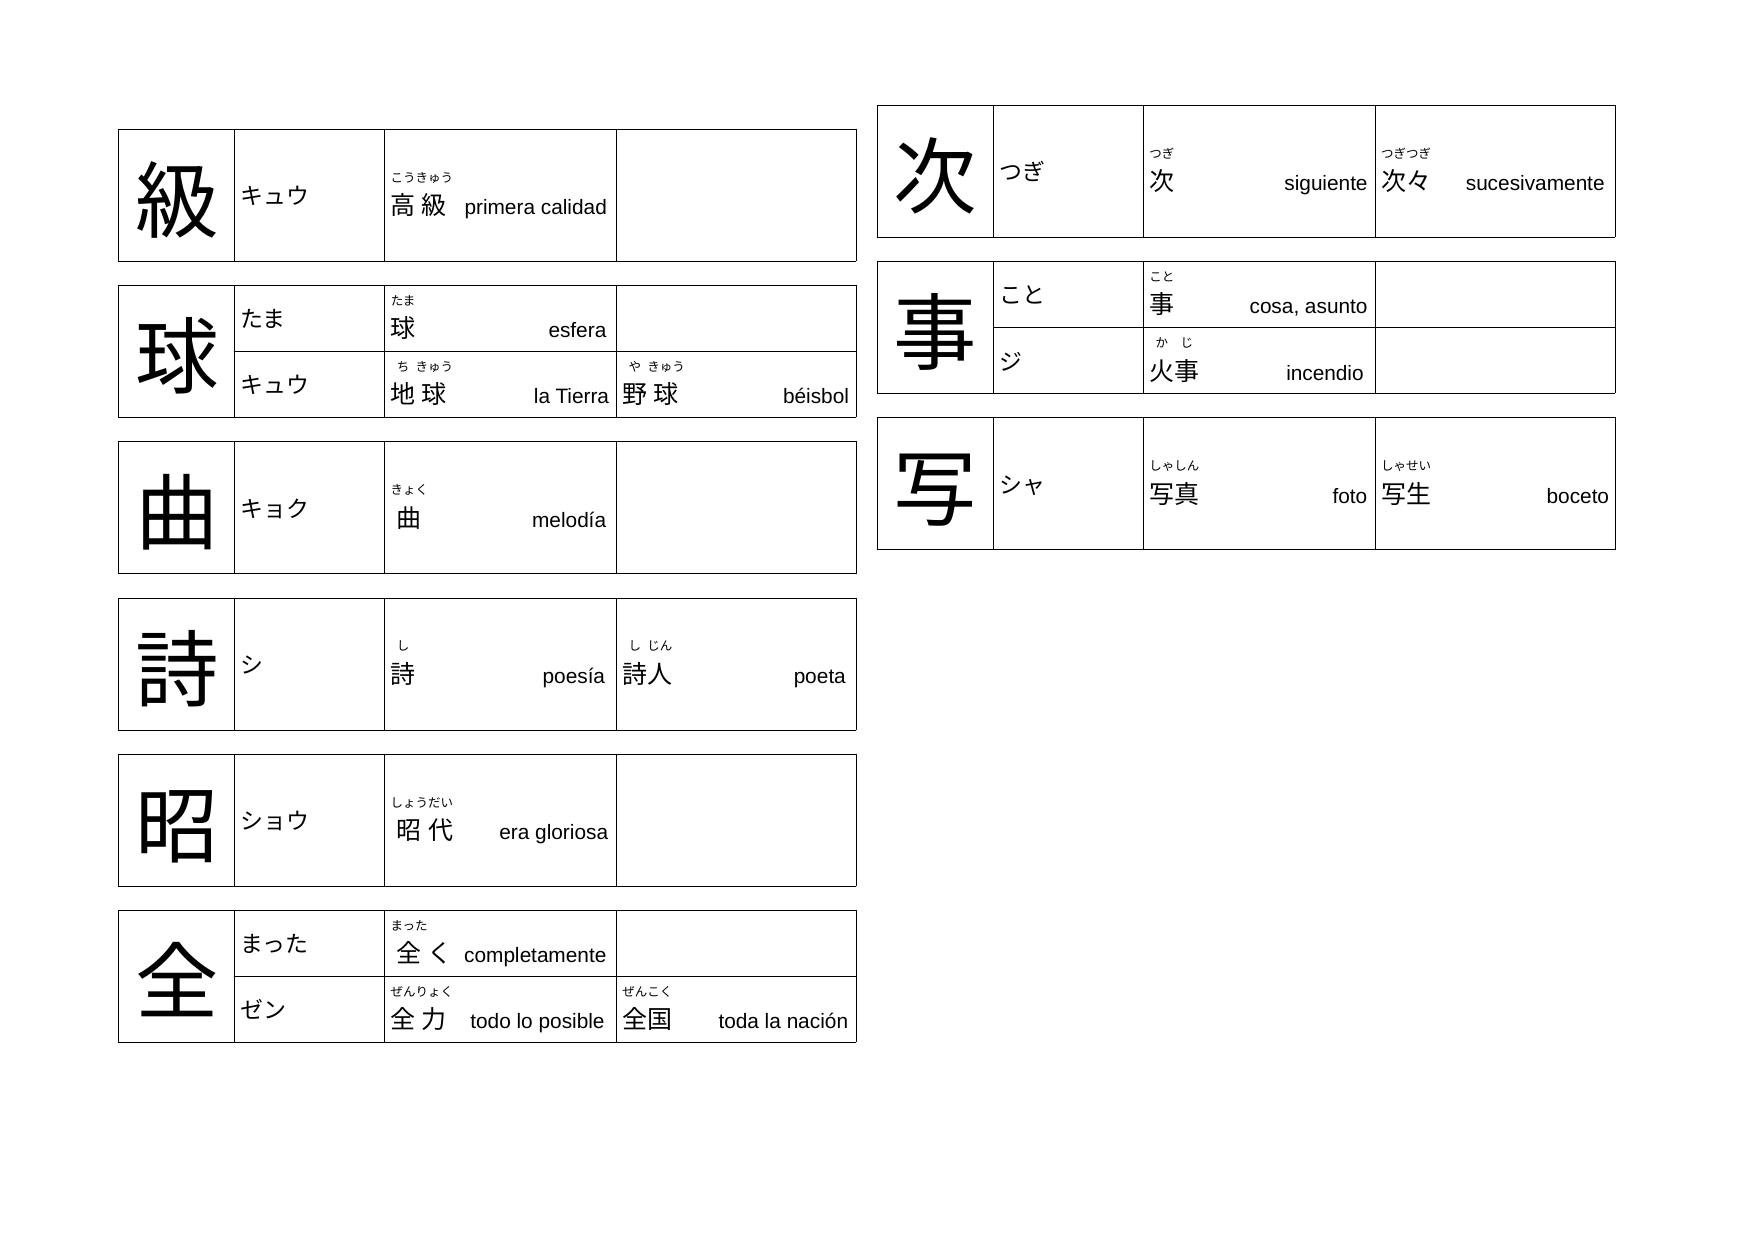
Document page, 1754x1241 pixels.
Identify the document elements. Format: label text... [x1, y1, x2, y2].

table_header 写しゃ真しん foto [1144, 418, 1375, 549]
table_cell 全ぜん国こく toda la nación [617, 977, 856, 1042]
table_cell キュウ [235, 352, 384, 417]
table_cell 火か事じ incendio [1144, 328, 1375, 393]
table_header [617, 911, 856, 976]
table_cell 全ぜん力りょく todo lo posible [385, 977, 616, 1042]
table_header 曲きょく melodía [385, 442, 616, 573]
table_header ショウ [235, 755, 384, 886]
table_header 昭 [119, 755, 234, 886]
table_header [1376, 262, 1615, 327]
table_header シャ [994, 418, 1143, 549]
table_header キュウ [235, 130, 384, 261]
table_cell ゼン [235, 977, 384, 1042]
table_header 級 [119, 130, 234, 261]
table_header 写 [878, 418, 993, 549]
table_header たま [235, 286, 384, 351]
table_header [617, 442, 856, 573]
table_header [617, 286, 856, 351]
table_header シ [235, 599, 384, 729]
table_header 昭しょう代だい era gloriosa [385, 755, 616, 886]
table_header まった [235, 911, 384, 976]
table_header 次 [878, 106, 993, 237]
table_cell [1376, 328, 1615, 393]
table_header 球 [119, 286, 234, 417]
table_header キョク [235, 442, 384, 573]
table_header 詩し poesía [385, 599, 616, 729]
table_cell 野や球きゅう béisbol [617, 352, 856, 417]
table_cell ジ [994, 328, 1143, 393]
table_header 詩 [119, 599, 234, 729]
table_header 全 [119, 911, 234, 1042]
table_header つぎ [994, 106, 1143, 237]
table_header 全まったく completamente [385, 911, 616, 976]
table_header [617, 130, 856, 261]
table_header こと [994, 262, 1143, 327]
table_header 事 [878, 262, 993, 393]
table_header 事こと cosa, asunto [1144, 262, 1375, 327]
table_header 写しゃ生せい boceto [1376, 418, 1615, 549]
table_header 次つぎ々つぎ sucesivamente [1376, 106, 1615, 237]
table_header 曲 [119, 442, 234, 573]
table_header 詩し人じん poeta [617, 599, 856, 729]
table_header 高こう級きゅう primera calidad [385, 130, 616, 261]
table_header 球たま esfera [385, 286, 616, 351]
table_header 次つぎ siguiente [1144, 106, 1375, 237]
table_cell 地ち球きゅう la Tierra [385, 352, 616, 417]
table_header [617, 755, 856, 886]
